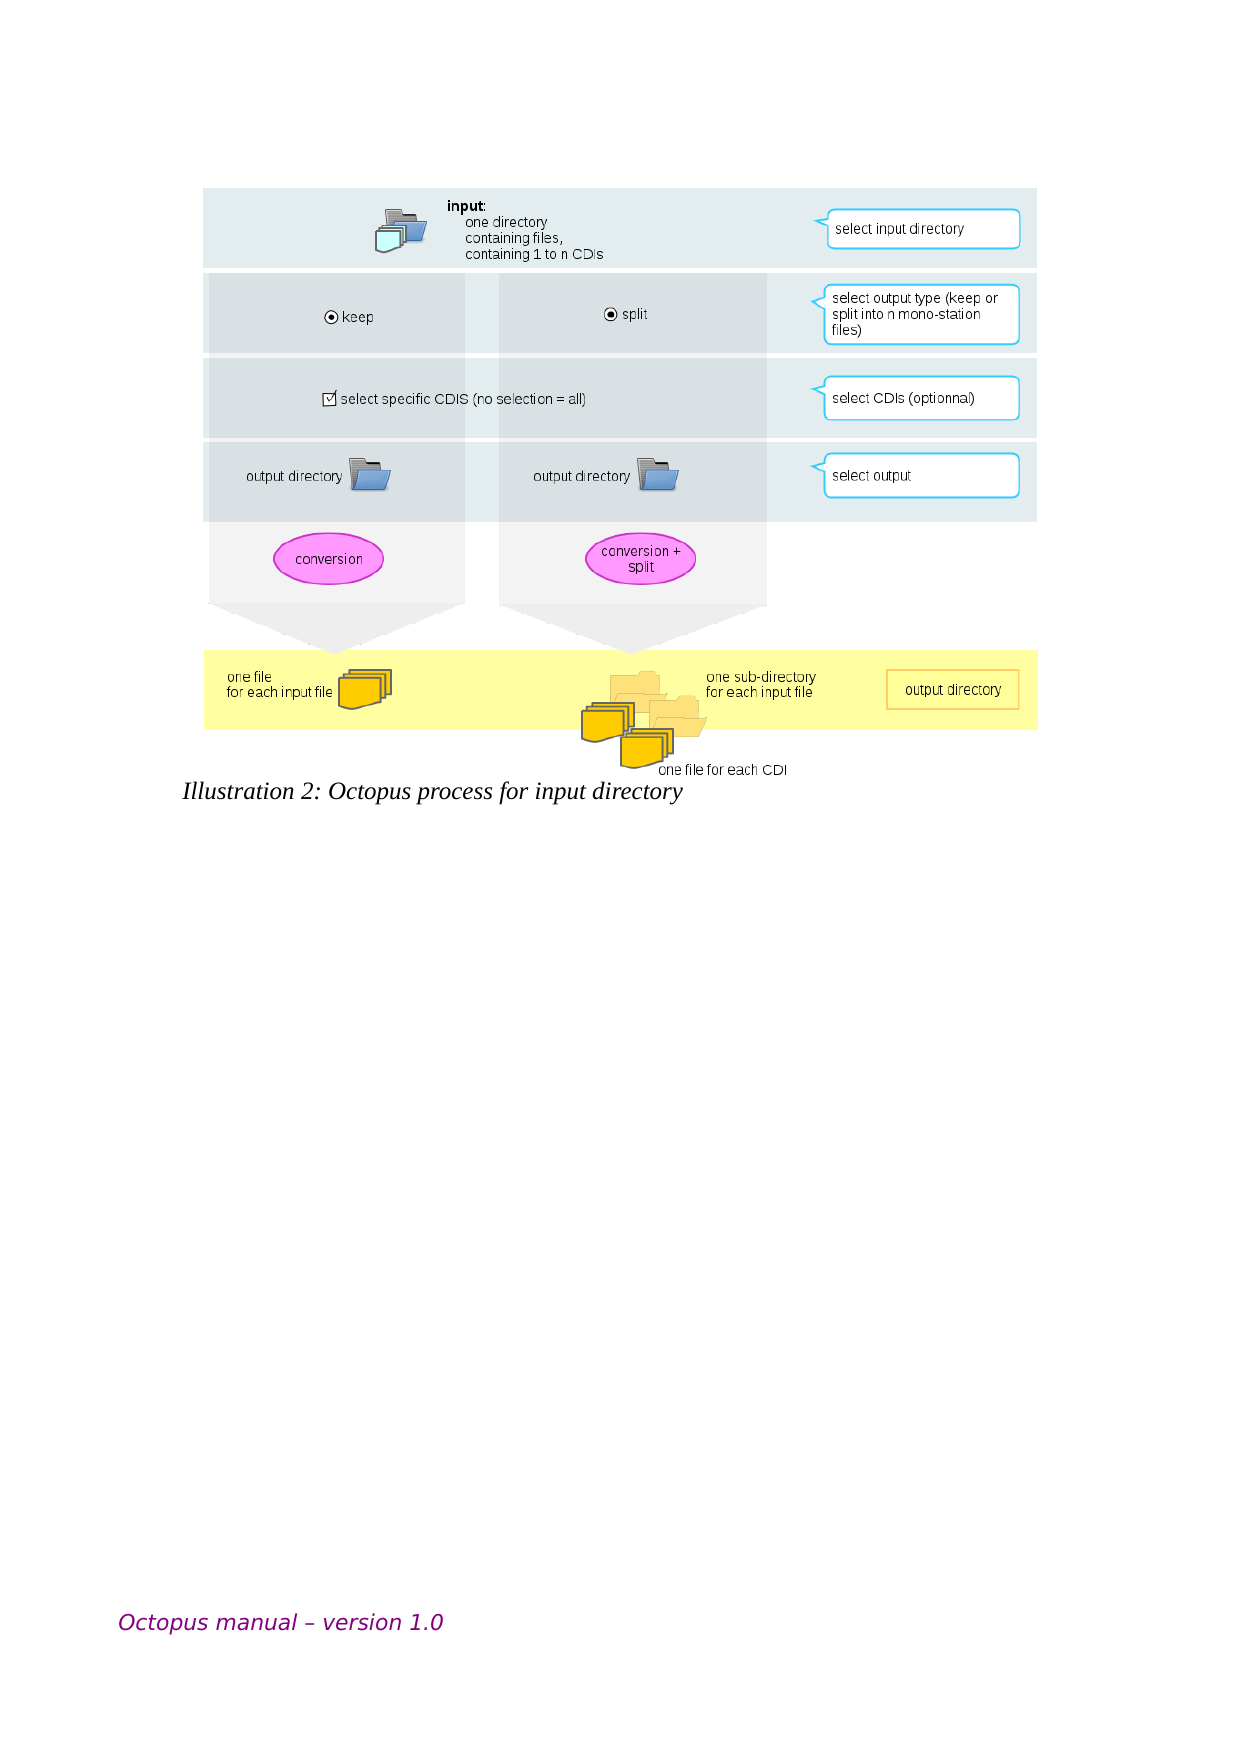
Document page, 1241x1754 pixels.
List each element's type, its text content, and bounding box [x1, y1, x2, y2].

text Illustration 2: Octopus process for input directory [182, 777, 1058, 805]
picture [200, 185, 1040, 777]
